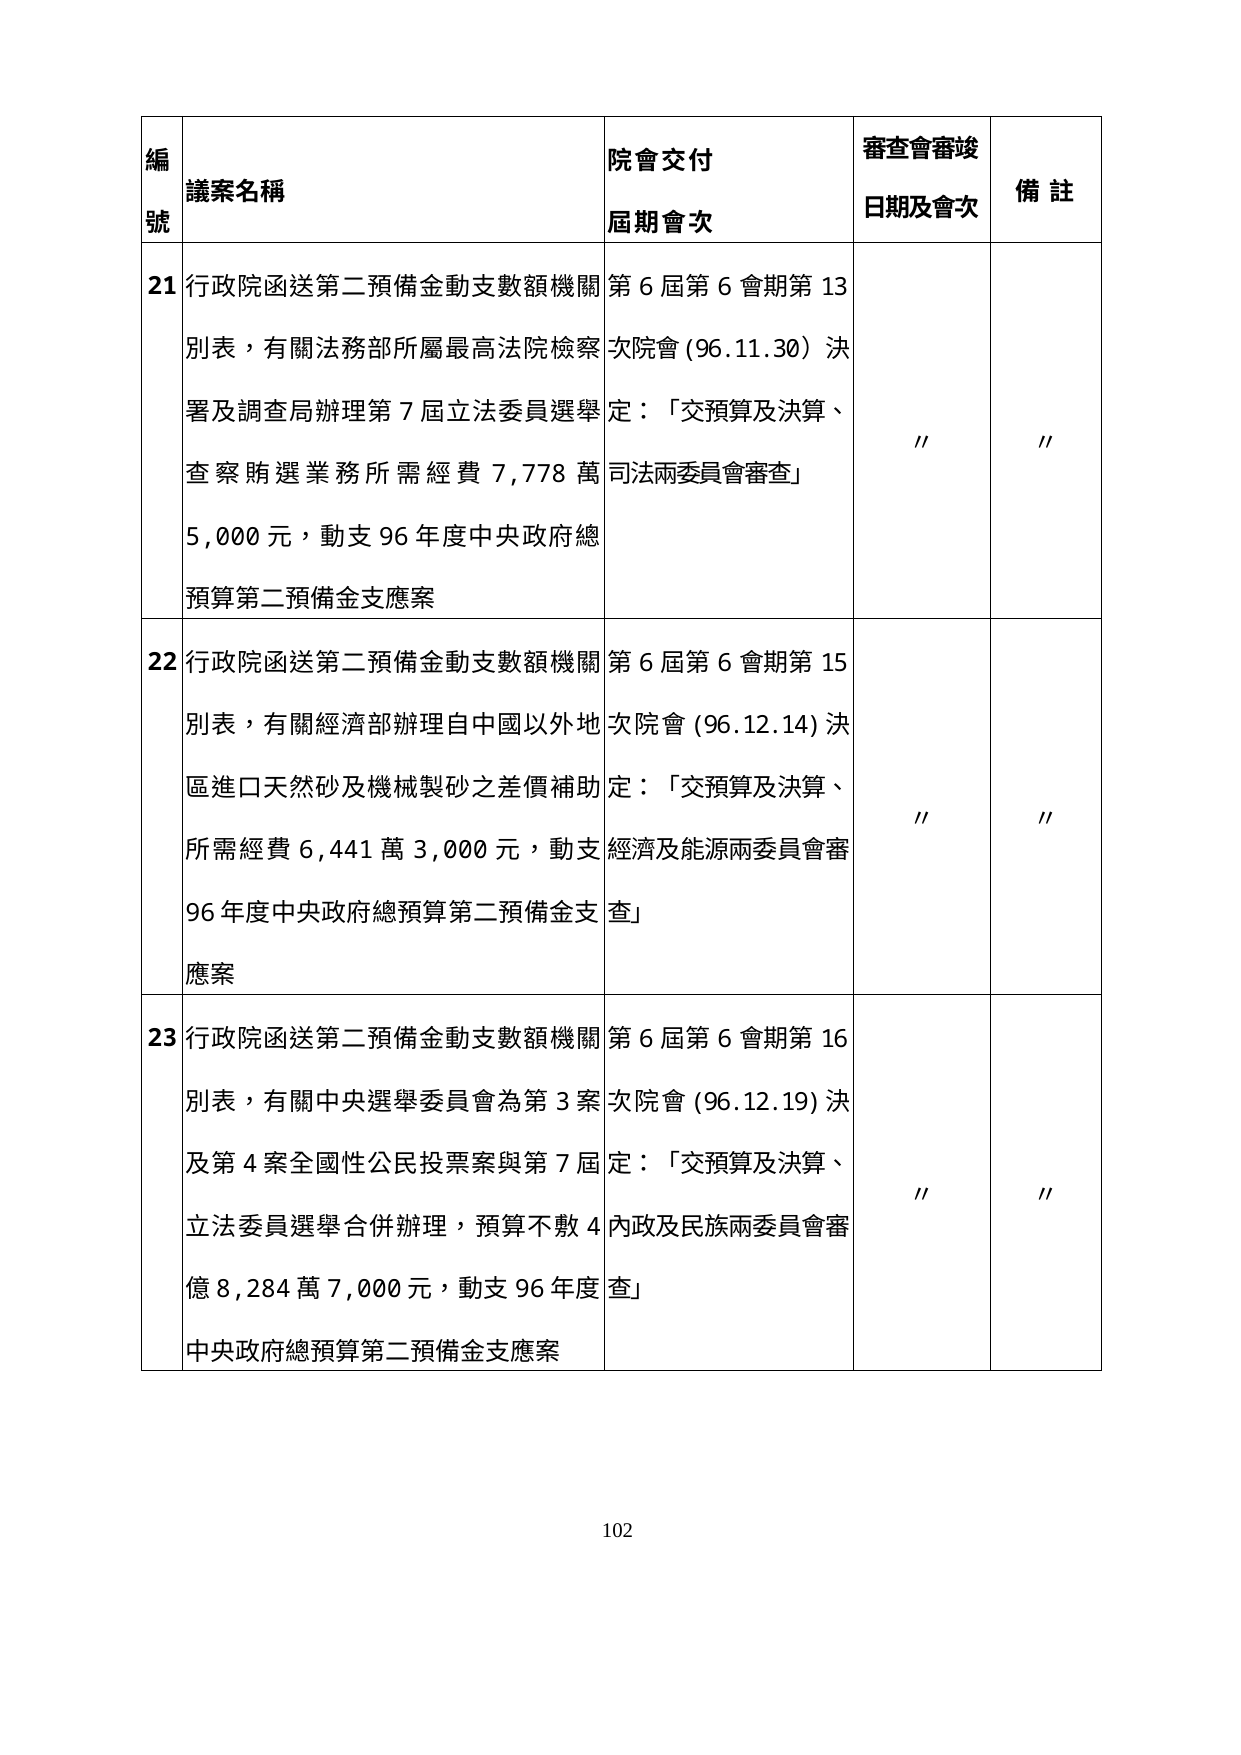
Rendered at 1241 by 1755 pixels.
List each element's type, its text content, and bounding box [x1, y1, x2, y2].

table_cell 第6屆第6會期第13次院會(96.11.30）決定：「交預算及決算、司法兩委員會審查」 [605, 243, 853, 618]
table_cell 行政院函送第二預備金動支數額機關別表，有關經濟部辦理自中國以外地區進口天然砂及機械製砂之差價補助所需經費6,441萬3,000元，動支96年度中央政府總預算第二預備金支應案 [183, 619, 604, 994]
table_cell 第6屆第6會期第15次院會(96.12.14)決定：「交預算及決算、經濟及能源兩委員會審查」 [605, 619, 853, 994]
table_header 備 註 [991, 117, 1101, 242]
table_cell 第6屆第6會期第16次院會(96.12.19)決定：「交預算及決算、內政及民族兩委員會審查」 [605, 995, 853, 1370]
table_cell 行政院函送第二預備金動支數額機關別表，有關中央選舉委員會為第3案及第4案全國性公民投票案與第7屆立法委員選舉合併辦理，預算不敷4億8,284萬7,000元，動支96年度中央政府總預算第二預備金支應案 [183, 995, 604, 1370]
table_cell 〃 [854, 995, 990, 1370]
table_cell 23 [142, 995, 182, 1370]
table_header 議案名稱 [183, 117, 604, 242]
table_cell 〃 [991, 619, 1101, 994]
table_cell 〃 [854, 243, 990, 618]
table_header 院會交付 屆期會次 [605, 117, 853, 242]
table_cell 21 [142, 243, 182, 618]
table_cell 行政院函送第二預備金動支數額機關別表，有關法務部所屬最高法院檢察署及調查局辦理第7屆立法委員選舉查察賄選業務所需經費7,778萬5,000元，動支96年度中央政府總預算第二預備金支應案 [183, 243, 604, 618]
table_header 審查會審竣 日期及會次 [854, 117, 990, 242]
table_header 編 號 [142, 117, 182, 242]
table_cell 〃 [854, 619, 990, 994]
table_cell 〃 [991, 243, 1101, 618]
table_cell 〃 [991, 995, 1101, 1370]
table_cell 22 [142, 619, 182, 994]
